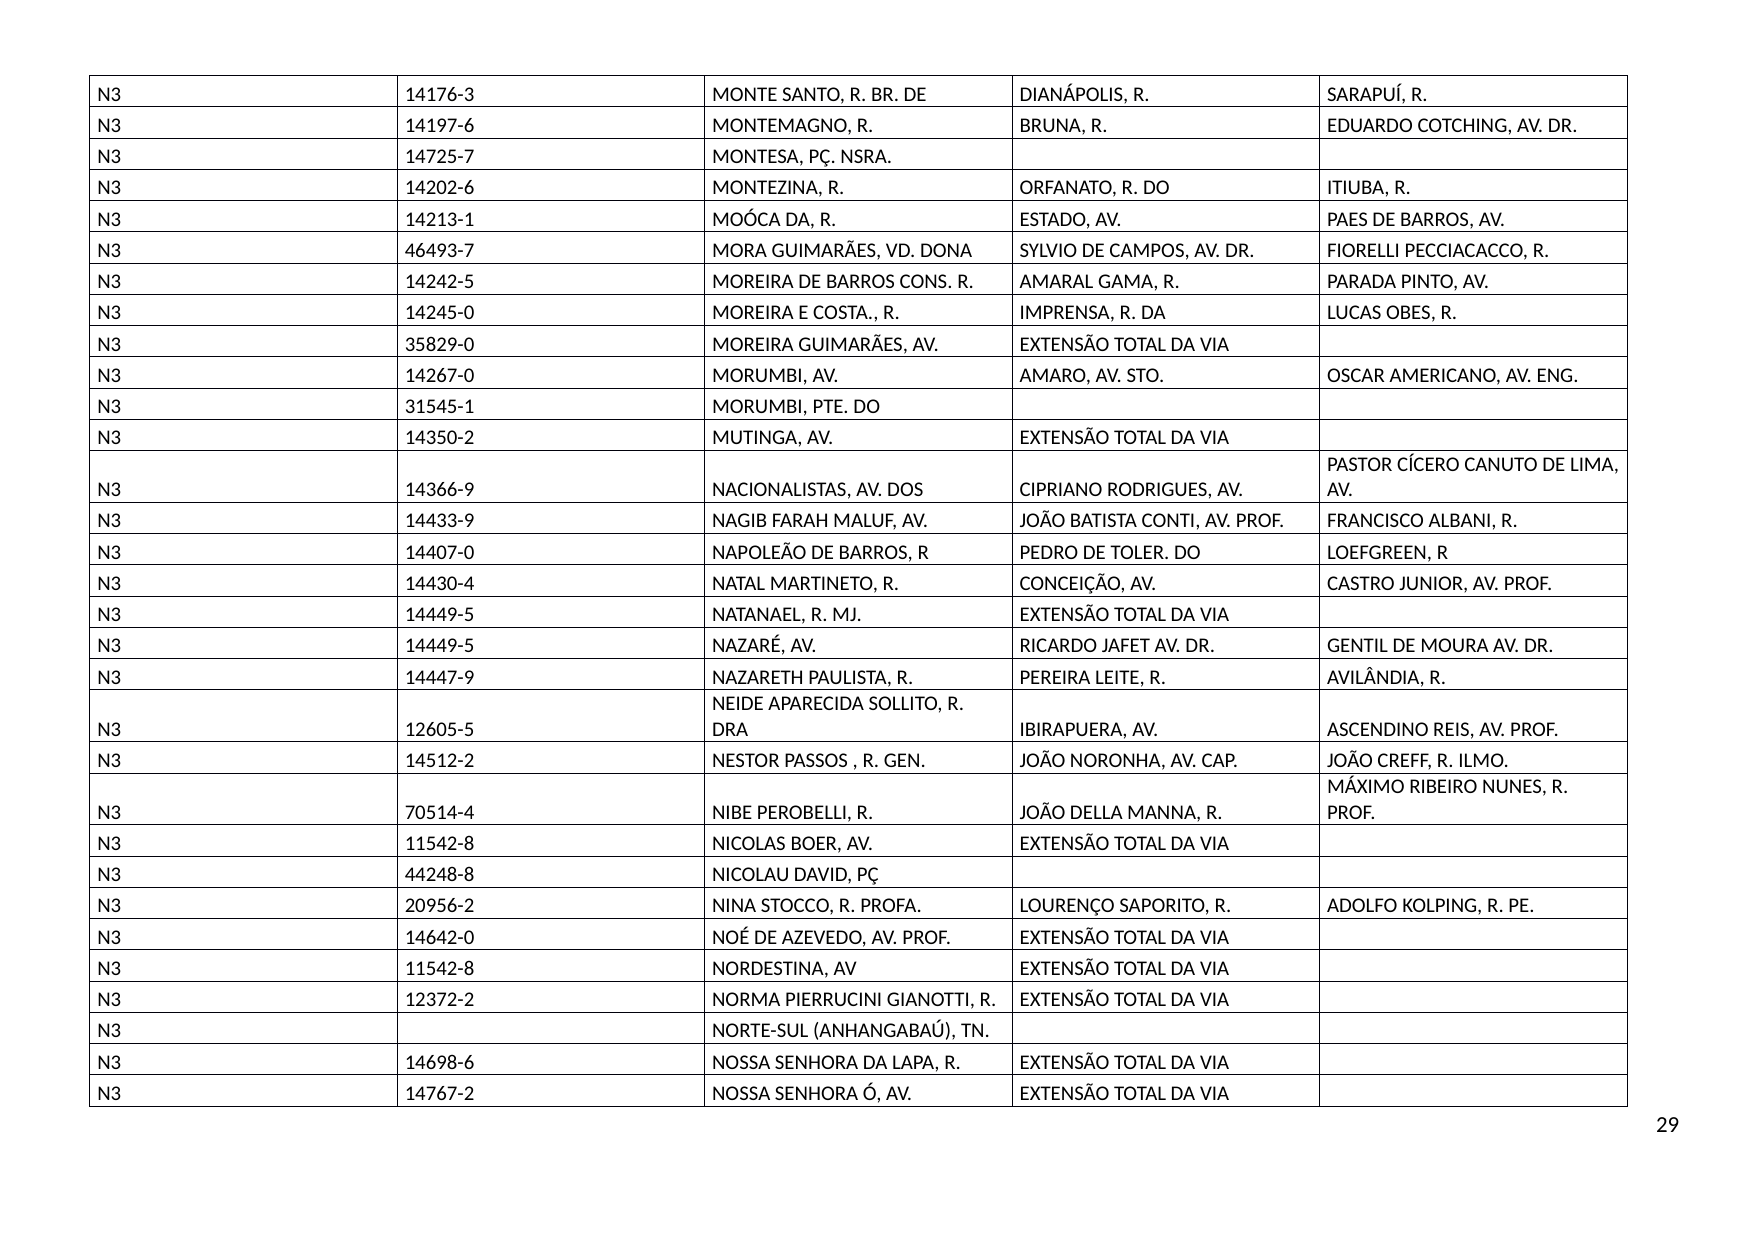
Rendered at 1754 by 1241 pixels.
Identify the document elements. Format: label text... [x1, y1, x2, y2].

table_cell [1320, 139, 1627, 169]
table_cell 14245-0 [398, 295, 704, 325]
table_cell MONTE SANTO, R. BR. DE [705, 76, 1012, 106]
table_cell 44248-8 [398, 857, 704, 887]
table_cell SYLVIO DE CAMPOS, AV. DR. [1013, 232, 1319, 262]
table_cell EXTENSÃO TOTAL DA VIA [1013, 825, 1319, 856]
table_cell NOSSA SENHORA Ó, AV. [705, 1075, 1012, 1106]
table_cell ESTADO, AV. [1013, 201, 1319, 231]
table_cell [1013, 139, 1319, 169]
table_cell N3 [90, 326, 397, 356]
table_cell ORFANATO, R. DO [1013, 170, 1319, 200]
table_cell ITIUBA, R. [1320, 170, 1627, 200]
table_cell NOSSA SENHORA DA LAPA, R. [705, 1044, 1012, 1074]
table_cell EDUARDO COTCHING, AV. DR. [1320, 107, 1627, 137]
table_cell NAZARÉ, AV. [705, 628, 1012, 658]
table_cell N3 [90, 451, 397, 502]
table_cell N3 [90, 389, 397, 419]
table_cell EXTENSÃO TOTAL DA VIA [1013, 1075, 1319, 1106]
table_cell 14267-0 [398, 357, 704, 387]
table_cell [1320, 1013, 1627, 1043]
table_cell 14407-0 [398, 534, 704, 564]
table_cell N3 [90, 420, 397, 450]
table_cell MORA GUIMARÃES, VD. DONA [705, 232, 1012, 262]
table_cell 14213-1 [398, 201, 704, 231]
table_cell 20956-2 [398, 888, 704, 918]
table_cell 14433-9 [398, 503, 704, 533]
table_cell 46493-7 [398, 232, 704, 262]
table_cell PASTOR CÍCERO CANUTO DE LIMA, AV. [1320, 451, 1627, 502]
table_cell [1320, 389, 1627, 419]
table_cell [1013, 1013, 1319, 1043]
table_cell MOREIRA DE BARROS CONS. R. [705, 264, 1012, 294]
table_cell 14197-6 [398, 107, 704, 137]
table_cell 14725-7 [398, 139, 704, 169]
table_cell NEIDE APARECIDA SOLLITO, R. DRA [705, 690, 1012, 741]
table_cell GENTIL DE MOURA AV. DR. [1320, 628, 1627, 658]
table_cell [1320, 982, 1627, 1012]
table_cell 14242-5 [398, 264, 704, 294]
table_cell 14447-9 [398, 659, 704, 689]
table_cell CASTRO JUNIOR, AV. PROF. [1320, 565, 1627, 596]
table_cell PAES DE BARROS, AV. [1320, 201, 1627, 231]
table_cell AMARAL GAMA, R. [1013, 264, 1319, 294]
table_cell N3 [90, 628, 397, 658]
table_cell N3 [90, 170, 397, 200]
table_cell NACIONALISTAS, AV. DOS [705, 451, 1012, 502]
table_cell N3 [90, 232, 397, 262]
table_cell NAGIB FARAH MALUF, AV. [705, 503, 1012, 533]
table_cell N3 [90, 107, 397, 137]
table_cell JOÃO NORONHA, AV. CAP. [1013, 742, 1319, 772]
table_cell EXTENSÃO TOTAL DA VIA [1013, 982, 1319, 1012]
table_cell EXTENSÃO TOTAL DA VIA [1013, 919, 1319, 949]
table_cell NATANAEL, R. MJ. [705, 597, 1012, 627]
table_cell [1320, 420, 1627, 450]
table_cell NIBE PEROBELLI, R. [705, 774, 1012, 824]
table_cell EXTENSÃO TOTAL DA VIA [1013, 420, 1319, 450]
table_cell MUTINGA, AV. [705, 420, 1012, 450]
table_cell [1013, 857, 1319, 887]
table_cell 70514-4 [398, 774, 704, 824]
table_cell DIANÁPOLIS, R. [1013, 76, 1319, 106]
table_cell LOEFGREEN, R [1320, 534, 1627, 564]
table_cell EXTENSÃO TOTAL DA VIA [1013, 597, 1319, 627]
table_cell [1320, 919, 1627, 949]
table_cell AMARO, AV. STO. [1013, 357, 1319, 387]
table_cell NORDESTINA, AV [705, 950, 1012, 981]
table_cell 14430-4 [398, 565, 704, 596]
table_cell JOÃO DELLA MANNA, R. [1013, 774, 1319, 824]
table_cell RICARDO JAFET AV. DR. [1013, 628, 1319, 658]
table_cell ASCENDINO REIS, AV. PROF. [1320, 690, 1627, 741]
table_cell PEDRO DE TOLER. DO [1013, 534, 1319, 564]
table_cell N3 [90, 503, 397, 533]
table_cell [398, 1013, 704, 1043]
table_cell NATAL MARTINETO, R. [705, 565, 1012, 596]
table_cell [1013, 389, 1319, 419]
table_cell N3 [90, 1075, 397, 1106]
table_cell NORMA PIERRUCINI GIANOTTI, R. [705, 982, 1012, 1012]
table_cell FRANCISCO ALBANI, R. [1320, 503, 1627, 533]
table_cell 14449-5 [398, 597, 704, 627]
table_cell LOURENÇO SAPORITO, R. [1013, 888, 1319, 918]
table_cell MOÓCA DA, R. [705, 201, 1012, 231]
table_cell 11542-8 [398, 825, 704, 856]
table_cell AVILÂNDIA, R. [1320, 659, 1627, 689]
table_cell N3 [90, 534, 397, 564]
table_cell 14512-2 [398, 742, 704, 772]
table_cell IBIRAPUERA, AV. [1013, 690, 1319, 741]
table_cell N3 [90, 597, 397, 627]
table_cell [1320, 825, 1627, 856]
table_cell N3 [90, 1013, 397, 1043]
table_cell N3 [90, 659, 397, 689]
table_cell NOÉ DE AZEVEDO, AV. PROF. [705, 919, 1012, 949]
table_cell N3 [90, 295, 397, 325]
table_cell MONTEZINA, R. [705, 170, 1012, 200]
table_cell 14449-5 [398, 628, 704, 658]
table_cell N3 [90, 565, 397, 596]
table_cell MÁXIMO RIBEIRO NUNES, R. PROF. [1320, 774, 1627, 824]
table_cell BRUNA, R. [1013, 107, 1319, 137]
table_cell MONTEMAGNO, R. [705, 107, 1012, 137]
table_cell FIORELLI PECCIACACCO, R. [1320, 232, 1627, 262]
table_cell NINA STOCCO, R. PROFA. [705, 888, 1012, 918]
table_cell N3 [90, 888, 397, 918]
table_cell 14202-6 [398, 170, 704, 200]
table_cell N3 [90, 982, 397, 1012]
table_cell [1320, 326, 1627, 356]
table_cell [1320, 950, 1627, 981]
table_cell CONCEIÇÃO, AV. [1013, 565, 1319, 596]
table_cell CIPRIANO RODRIGUES, AV. [1013, 451, 1319, 502]
table_cell EXTENSÃO TOTAL DA VIA [1013, 1044, 1319, 1074]
table_cell N3 [90, 950, 397, 981]
table_cell JOÃO CREFF, R. ILMO. [1320, 742, 1627, 772]
table_cell N3 [90, 139, 397, 169]
table_cell 14767-2 [398, 1075, 704, 1106]
table_cell SARAPUÍ, R. [1320, 76, 1627, 106]
table_cell EXTENSÃO TOTAL DA VIA [1013, 950, 1319, 981]
table_cell N3 [90, 690, 397, 741]
table_cell 14176-3 [398, 76, 704, 106]
table_cell NICOLAU DAVID, PÇ [705, 857, 1012, 887]
table_cell 14698-6 [398, 1044, 704, 1074]
table_cell N3 [90, 857, 397, 887]
table_cell 14642-0 [398, 919, 704, 949]
table_cell 12372-2 [398, 982, 704, 1012]
table_cell 14366-9 [398, 451, 704, 502]
table_cell N3 [90, 1044, 397, 1074]
table_cell NORTE-SUL (ANHANGABAÚ), TN. [705, 1013, 1012, 1043]
table_cell [1320, 1075, 1627, 1106]
table_cell N3 [90, 201, 397, 231]
table_cell MOREIRA E COSTA., R. [705, 295, 1012, 325]
table_cell OSCAR AMERICANO, AV. ENG. [1320, 357, 1627, 387]
table_cell MONTESA, PÇ. NSRA. [705, 139, 1012, 169]
table_cell MORUMBI, AV. [705, 357, 1012, 387]
table_cell 31545-1 [398, 389, 704, 419]
table_cell PARADA PINTO, AV. [1320, 264, 1627, 294]
table_cell NAZARETH PAULISTA, R. [705, 659, 1012, 689]
table_cell N3 [90, 919, 397, 949]
table_cell MORUMBI, PTE. DO [705, 389, 1012, 419]
table_cell [1320, 597, 1627, 627]
table_cell N3 [90, 357, 397, 387]
table_cell N3 [90, 742, 397, 772]
table_cell PEREIRA LEITE, R. [1013, 659, 1319, 689]
table_cell JOÃO BATISTA CONTI, AV. PROF. [1013, 503, 1319, 533]
table_cell N3 [90, 76, 397, 106]
table_cell MOREIRA GUIMARÃES, AV. [705, 326, 1012, 356]
table_cell 11542-8 [398, 950, 704, 981]
table_cell 35829-0 [398, 326, 704, 356]
table_cell N3 [90, 774, 397, 824]
table_cell ADOLFO KOLPING, R. PE. [1320, 888, 1627, 918]
table_cell 14350-2 [398, 420, 704, 450]
table_cell EXTENSÃO TOTAL DA VIA [1013, 326, 1319, 356]
table_cell NAPOLEÃO DE BARROS, R [705, 534, 1012, 564]
table_cell NESTOR PASSOS , R. GEN. [705, 742, 1012, 772]
table_cell 12605-5 [398, 690, 704, 741]
table_cell NICOLAS BOER, AV. [705, 825, 1012, 856]
table_cell LUCAS OBES, R. [1320, 295, 1627, 325]
table_cell IMPRENSA, R. DA [1013, 295, 1319, 325]
table_cell N3 [90, 264, 397, 294]
table_cell [1320, 857, 1627, 887]
table_cell [1320, 1044, 1627, 1074]
table_cell N3 [90, 825, 397, 856]
